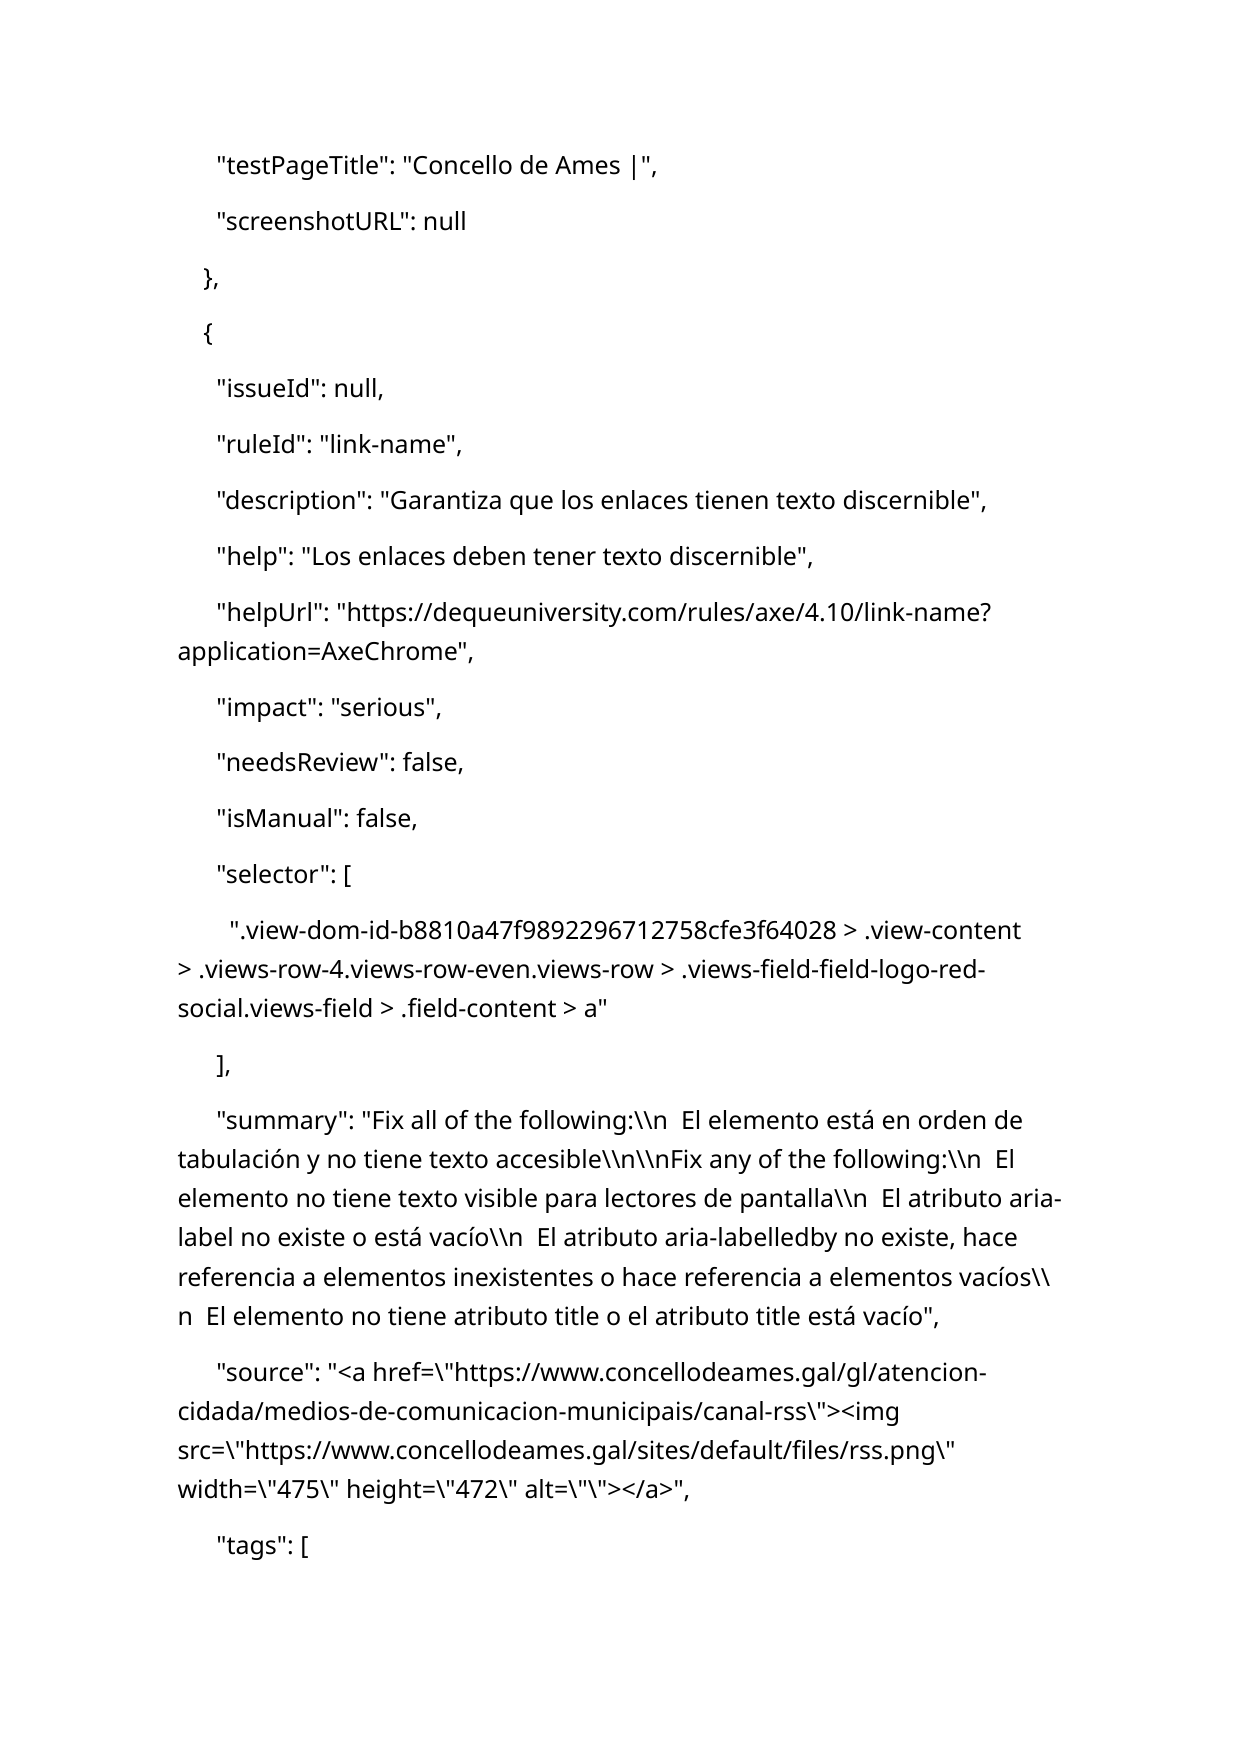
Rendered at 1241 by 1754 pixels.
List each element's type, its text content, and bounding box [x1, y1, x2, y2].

text "needsReview": false, [177, 745, 1063, 779]
text "help": "Los enlaces deben tener texto discernible", [177, 538, 1063, 572]
text "testPageTitle": "Concello de Ames |", [177, 148, 1063, 182]
text "issueId": null, [177, 371, 1063, 405]
text ".view-dom-id-b8810a47f9892296712758cfe3f64028 > .view-content > .views-row-4.views-row-even.views-row > .views-field-field-logo-red-social.views-field > .field-content > a" [177, 913, 1063, 1025]
text "impact": "serious", [177, 689, 1063, 723]
text }, [177, 259, 1063, 293]
text "selector": [ [177, 857, 1063, 891]
text { [177, 315, 1063, 349]
text "helpUrl": "https://dequeuniversity.com/rules/axe/4.10/link-name?application=AxeChrome", [177, 594, 1063, 667]
text "description": "Garantiza que los enlaces tienen texto discernible", [177, 483, 1063, 517]
text "isManual": false, [177, 801, 1063, 835]
text ], [177, 1047, 1063, 1081]
text "summary": "Fix all of the following:\\n El elemento está en orden de tabulación y no tiene texto accesible\\n\\nFix any of the following:\\n El elemento no tiene texto visible para lectores de pantalla\\n El atributo aria-label no existe o está vacío\\n El atributo aria-labelledby no existe, hace referencia a elementos inexistentes o hace referencia a elementos vacíos\\n El elemento no tiene atributo title o el atributo title está vacío", [177, 1103, 1063, 1332]
text "screenshotURL": null [177, 203, 1063, 237]
text "ruleId": "link-name", [177, 427, 1063, 461]
text "source": "<a href=\"https://www.concellodeames.gal/gl/atencion-cidada/medios-de-comunicacion-municipais/canal-rss\"><img src=\"https://www.concellodeames.gal/sites/default/files/rss.png\" width=\"475\" height=\"472\" alt=\"\"></a>", [177, 1354, 1063, 1506]
text "tags": [ [177, 1528, 1063, 1562]
